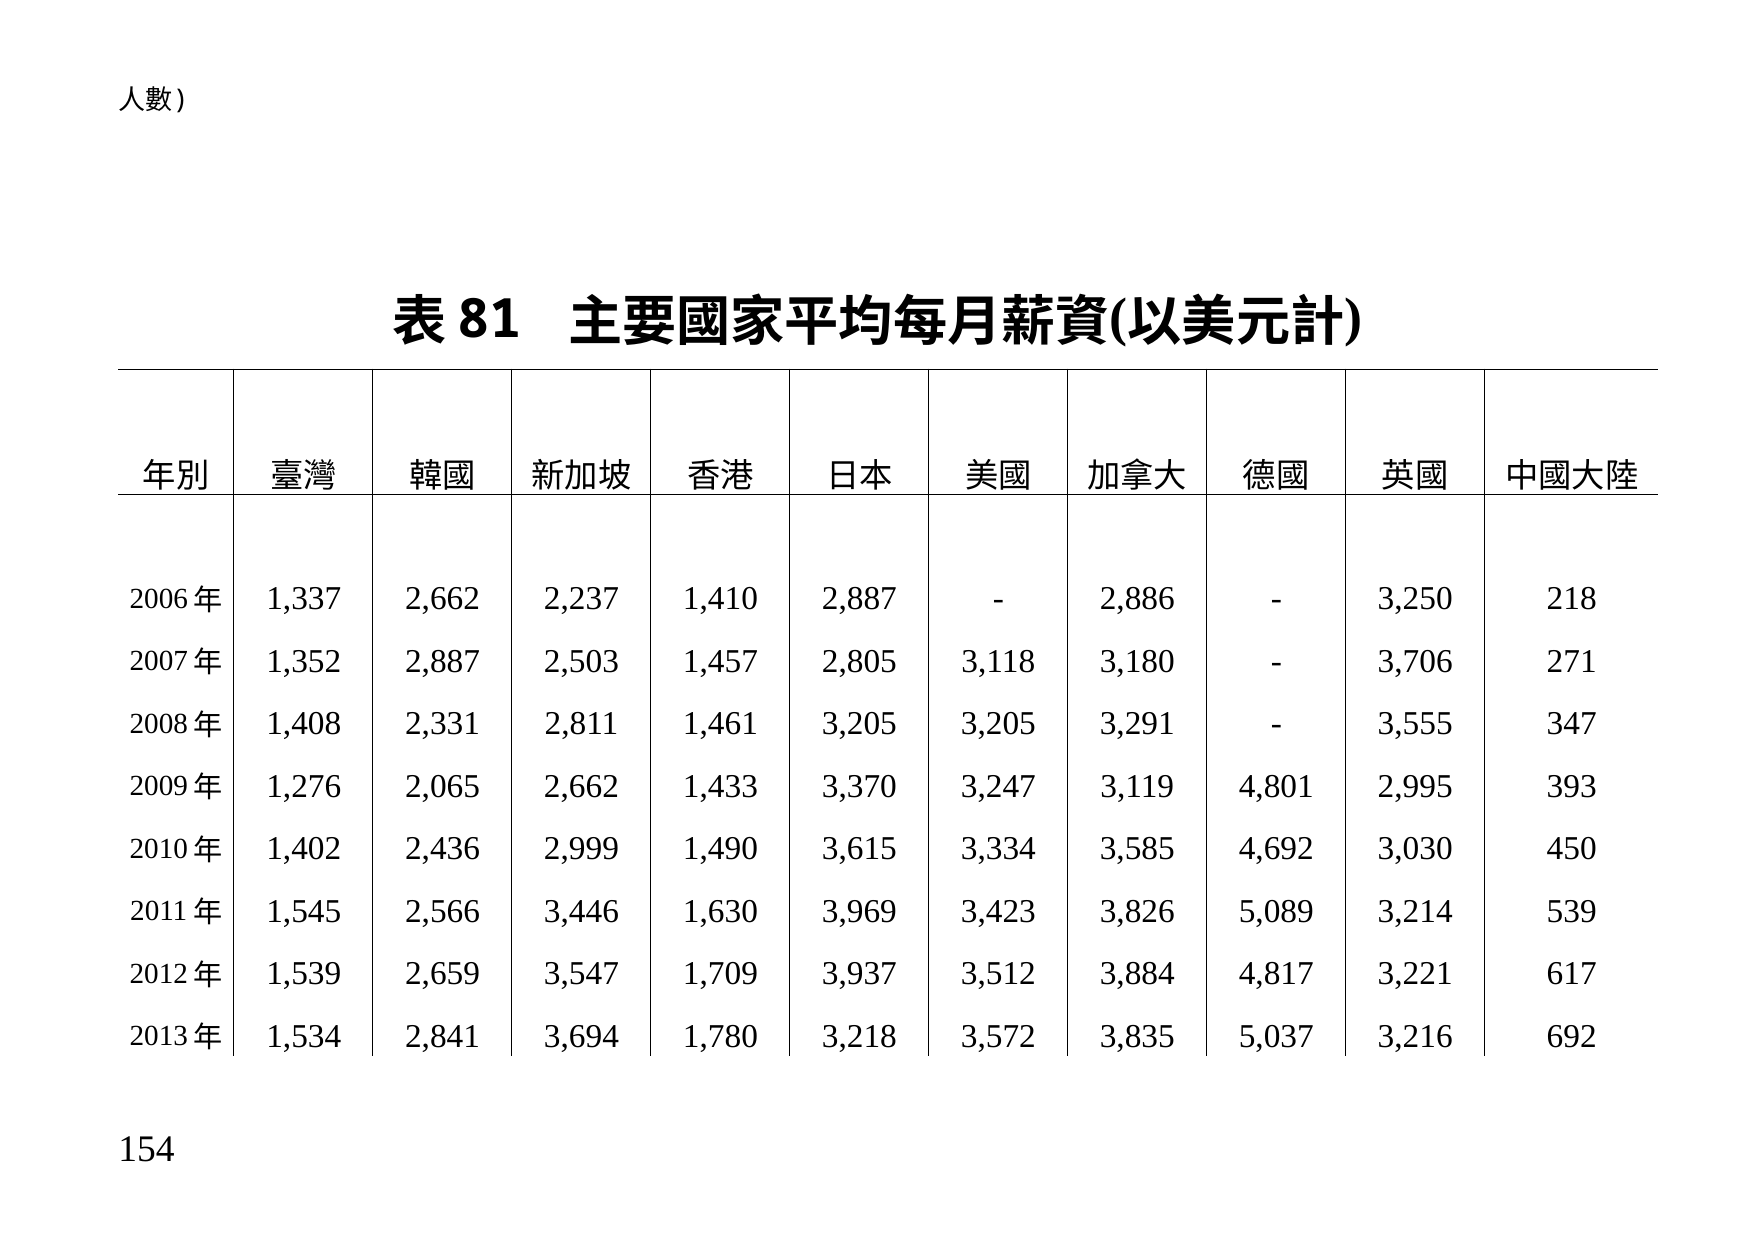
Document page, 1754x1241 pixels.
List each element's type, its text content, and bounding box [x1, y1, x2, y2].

subtitle 表81 主要國家平均每月薪資(以美元計) [118, 243, 1636, 368]
table_cell 2008年 [118, 681, 233, 743]
table_cell 2,659 [373, 931, 511, 993]
table_cell 4,801 [1207, 744, 1345, 806]
table_cell 2010年 [118, 806, 233, 868]
table_cell 692 [1485, 994, 1658, 1056]
table_cell 3,030 [1346, 806, 1484, 868]
table_cell 1,709 [651, 931, 789, 993]
table_cell 2006年 [118, 495, 233, 618]
table_cell - [1207, 495, 1345, 618]
table_cell 1,461 [651, 681, 789, 743]
table_cell 2,436 [373, 806, 511, 868]
table_cell - [1207, 681, 1345, 743]
text 人數) [118, 56, 1636, 118]
table_header 英國 [1346, 370, 1484, 493]
table_cell 3,969 [790, 869, 928, 931]
table_cell 2,886 [1068, 495, 1206, 618]
table_cell 2,566 [373, 869, 511, 931]
table_cell 3,118 [929, 619, 1067, 681]
table_cell 3,119 [1068, 744, 1206, 806]
table_cell 1,490 [651, 806, 789, 868]
table_cell 3,572 [929, 994, 1067, 1056]
table_cell 2013年 [118, 994, 233, 1056]
table_cell 2,065 [373, 744, 511, 806]
table_cell 271 [1485, 619, 1658, 681]
table_cell 2,503 [512, 619, 650, 681]
table_cell 450 [1485, 806, 1658, 868]
table_cell 3,615 [790, 806, 928, 868]
table_cell 3,247 [929, 744, 1067, 806]
table_header 年別 [118, 370, 233, 493]
table_cell 3,218 [790, 994, 928, 1056]
table_cell 3,423 [929, 869, 1067, 931]
table_cell 2007年 [118, 619, 233, 681]
table_cell 393 [1485, 744, 1658, 806]
table_cell 2,237 [512, 495, 650, 618]
table_cell 1,410 [651, 495, 789, 618]
table_cell 1,337 [234, 495, 372, 618]
table_cell 5,089 [1207, 869, 1345, 931]
table_cell 1,352 [234, 619, 372, 681]
table_cell 3,370 [790, 744, 928, 806]
table_cell 3,835 [1068, 994, 1206, 1056]
table_cell 3,221 [1346, 931, 1484, 993]
table_cell 1,457 [651, 619, 789, 681]
table_cell 3,555 [1346, 681, 1484, 743]
table_cell 3,706 [1346, 619, 1484, 681]
table_cell 3,291 [1068, 681, 1206, 743]
table_cell 3,446 [512, 869, 650, 931]
table_cell 617 [1485, 931, 1658, 993]
table_cell 3,694 [512, 994, 650, 1056]
table_cell 4,692 [1207, 806, 1345, 868]
table_cell 1,402 [234, 806, 372, 868]
table_cell 2,662 [373, 495, 511, 618]
table_cell - [1207, 619, 1345, 681]
table_cell 5,037 [1207, 994, 1345, 1056]
table_cell 2012年 [118, 931, 233, 993]
table_cell 3,250 [1346, 495, 1484, 618]
table_cell - [929, 495, 1067, 618]
table_cell 2,841 [373, 994, 511, 1056]
table_cell 1,545 [234, 869, 372, 931]
table_cell 2,995 [1346, 744, 1484, 806]
table_cell 2,331 [373, 681, 511, 743]
table_cell 2,811 [512, 681, 650, 743]
table_header 臺灣 [234, 370, 372, 493]
table_cell 3,826 [1068, 869, 1206, 931]
table_header 日本 [790, 370, 928, 493]
table_cell 3,884 [1068, 931, 1206, 993]
table_header 新加坡 [512, 370, 650, 493]
table_cell 4,817 [1207, 931, 1345, 993]
table_cell 3,205 [929, 681, 1067, 743]
table_cell 3,205 [790, 681, 928, 743]
table_cell 347 [1485, 681, 1658, 743]
table_header 韓國 [373, 370, 511, 493]
table_cell 3,180 [1068, 619, 1206, 681]
table_header 中國大陸 [1485, 370, 1658, 493]
table_cell 3,334 [929, 806, 1067, 868]
table_cell 1,539 [234, 931, 372, 993]
table_cell 1,433 [651, 744, 789, 806]
table_header 美國 [929, 370, 1067, 493]
table_header 德國 [1207, 370, 1345, 493]
table_cell 1,408 [234, 681, 372, 743]
table_cell 3,214 [1346, 869, 1484, 931]
table_cell 1,276 [234, 744, 372, 806]
table_cell 3,512 [929, 931, 1067, 993]
table_cell 3,937 [790, 931, 928, 993]
table_cell 3,216 [1346, 994, 1484, 1056]
table_cell 1,534 [234, 994, 372, 1056]
table_cell 2,887 [373, 619, 511, 681]
table_cell 2,999 [512, 806, 650, 868]
table_header 加拿大 [1068, 370, 1206, 493]
table_cell 2,662 [512, 744, 650, 806]
table_cell 3,547 [512, 931, 650, 993]
table_cell 218 [1485, 495, 1658, 618]
table_cell 539 [1485, 869, 1658, 931]
table_cell 2009年 [118, 744, 233, 806]
table_cell 2,887 [790, 495, 928, 618]
table_cell 1,630 [651, 869, 789, 931]
table_cell 2,805 [790, 619, 928, 681]
table_cell 1,780 [651, 994, 789, 1056]
table_cell 2011年 [118, 869, 233, 931]
table_cell 3,585 [1068, 806, 1206, 868]
table_header 香港 [651, 370, 789, 493]
